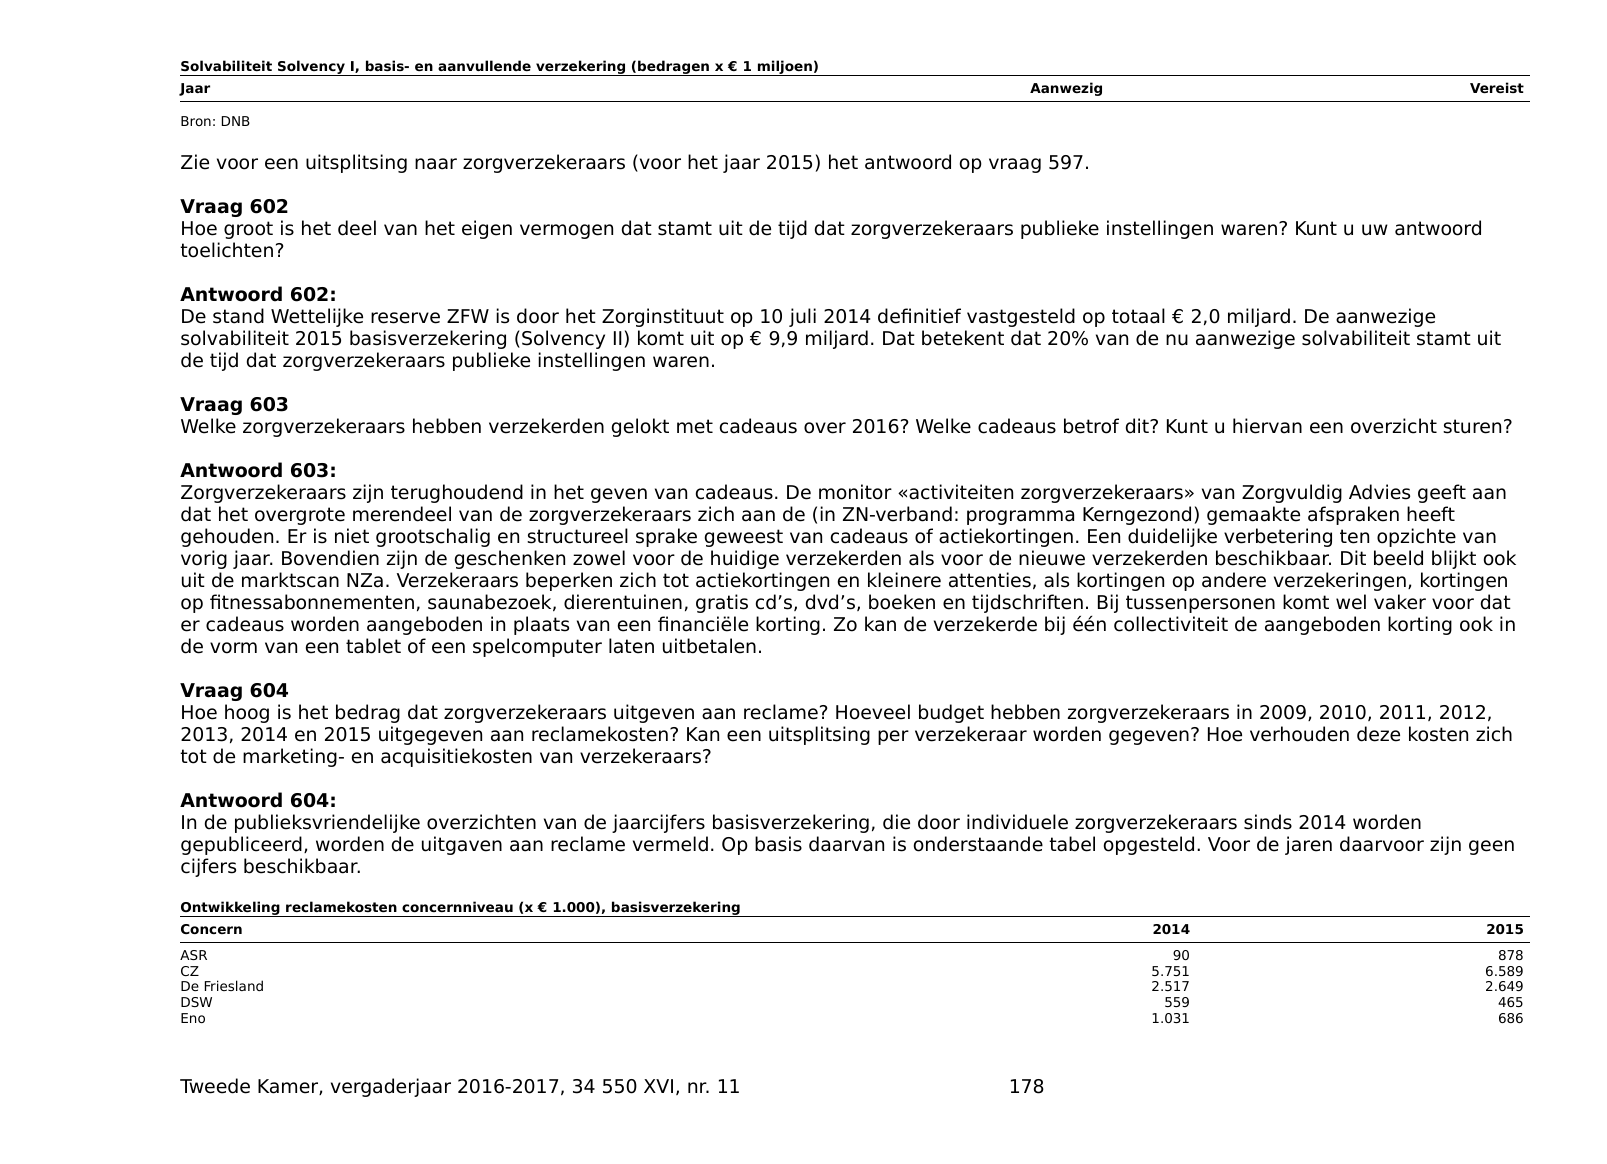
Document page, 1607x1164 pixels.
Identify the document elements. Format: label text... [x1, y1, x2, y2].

table_cell Jaar [180, 76, 586, 101]
table_cell 878 [1196, 943, 1529, 963]
table_cell 2.517 [862, 979, 1196, 995]
table_cell Aanwezig [586, 76, 1109, 101]
table_cell CZ [180, 964, 862, 979]
table_cell De Friesland [180, 979, 862, 995]
text Zorgverzekeraars zijn terughoudend in het geven van cadeaus. De monitor «activiteiten zorgverzekeraars» van Zorgvuldig Advies geeft aan dat het overgrote merendeel van de zorgverzekeraars zich aan de (in ZN-verband: programma Kerngezond) gemaakte afspraken heeft gehouden. Er is niet grootschalig en structureel sprake geweest van cadeaus of actiekortingen. Een duidelijke verbetering ten opzichte van vorig jaar. Bovendien zijn de geschenken zowel voor de huidige verzekerden als voor de nieuwe verzekerden beschikbaar. Dit beeld blijkt ook uit de marktscan NZa. Verzekeraars beperken zich tot actiekortingen en kleinere attenties, als kortingen op andere verzekeringen, kortingen op fitnessabonnementen, saunabezoek, dierentuinen, gratis cd’s, dvd’s, boeken en tijdschriften. Bij tussenpersonen komt wel vaker voor dat er cadeaus worden aangeboden in plaats van een financiële korting. Zo kan de verzekerde bij één collectiviteit de aangeboden korting ook in de vorm van een tablet of een spelcomputer laten uitbetalen. [180, 482, 1529, 658]
text De stand Wettelijke reserve ZFW is door het Zorginstituut op 10 juli 2014 definitief vastgesteld op totaal € 2,0 miljard. De aanwezige solvabiliteit 2015 basisverzekering (Solvency II) komt uit op € 9,9 miljard. Dat betekent dat 20% van de nu aanwezige solvabiliteit stamt uit de tijd dat zorgverzekeraars publieke instellingen waren. [180, 306, 1529, 372]
text Vraag 604 [180, 680, 1529, 702]
table_cell 6.589 [1196, 964, 1529, 979]
table_cell 90 [862, 943, 1196, 963]
text Welke zorgverzekeraars hebben verzekerden gelokt met cadeaus over 2016? Welke cadeaus betrof dit? Kunt u hiervan een overzicht sturen? [180, 416, 1529, 438]
table_cell Vereist [1109, 76, 1529, 101]
text Hoe hoog is het bedrag dat zorgverzekeraars uitgeven aan reclame? Hoeveel budget hebben zorgverzekeraars in 2009, 2010, 2011, 2012, 2013, 2014 en 2015 uitgegeven aan reclamekosten? Kan een uitsplitsing per verzekeraar worden gegeven? Hoe verhouden deze kosten zich tot de marketing- en acquisitiekosten van verzekeraars? [180, 702, 1529, 768]
text Zie voor een uitsplitsing naar zorgverzekeraars (voor het jaar 2015) het antwoord op vraag 597. [180, 152, 1529, 174]
text Vraag 602 [180, 196, 1529, 218]
table_cell 2014 [862, 917, 1196, 942]
table_cell 2015 [1196, 917, 1529, 942]
table_cell ASR [180, 943, 862, 963]
table_cell 686 [1196, 1011, 1529, 1026]
table_cell 2.649 [1196, 979, 1529, 995]
table_cell Bron: DNB [180, 102, 1529, 129]
text Vraag 603 [180, 394, 1529, 416]
table_cell DSW [180, 995, 862, 1011]
text Hoe groot is het deel van het eigen vermogen dat stamt uit de tijd dat zorgverzekeraars publieke instellingen waren? Kunt u uw antwoord toelichten? [180, 218, 1529, 262]
table_cell Eno [180, 1011, 862, 1026]
table_header Ontwikkeling reclamekosten concernniveau (x € 1.000), basisverzekering [180, 900, 1529, 916]
table_header Solvabiliteit Solvency I, basis- en aanvullende verzekering (bedragen x € 1 miljoen) [180, 59, 1529, 75]
table_cell 5.751 [862, 964, 1196, 979]
text Antwoord 604: [180, 790, 1529, 812]
table_cell Concern [180, 917, 862, 942]
table_cell 559 [862, 995, 1196, 1011]
table_cell 465 [1196, 995, 1529, 1011]
text Antwoord 602: [180, 284, 1529, 306]
text Antwoord 603: [180, 460, 1529, 482]
text In de publieksvriendelijke overzichten van de jaarcijfers basisverzekering, die door individuele zorgverzekeraars sinds 2014 worden gepubliceerd, worden de uitgaven aan reclame vermeld. Op basis daarvan is onderstaande tabel opgesteld. Voor de jaren daarvoor zijn geen cijfers beschikbaar. [180, 812, 1529, 878]
table_cell 1.031 [862, 1011, 1196, 1026]
